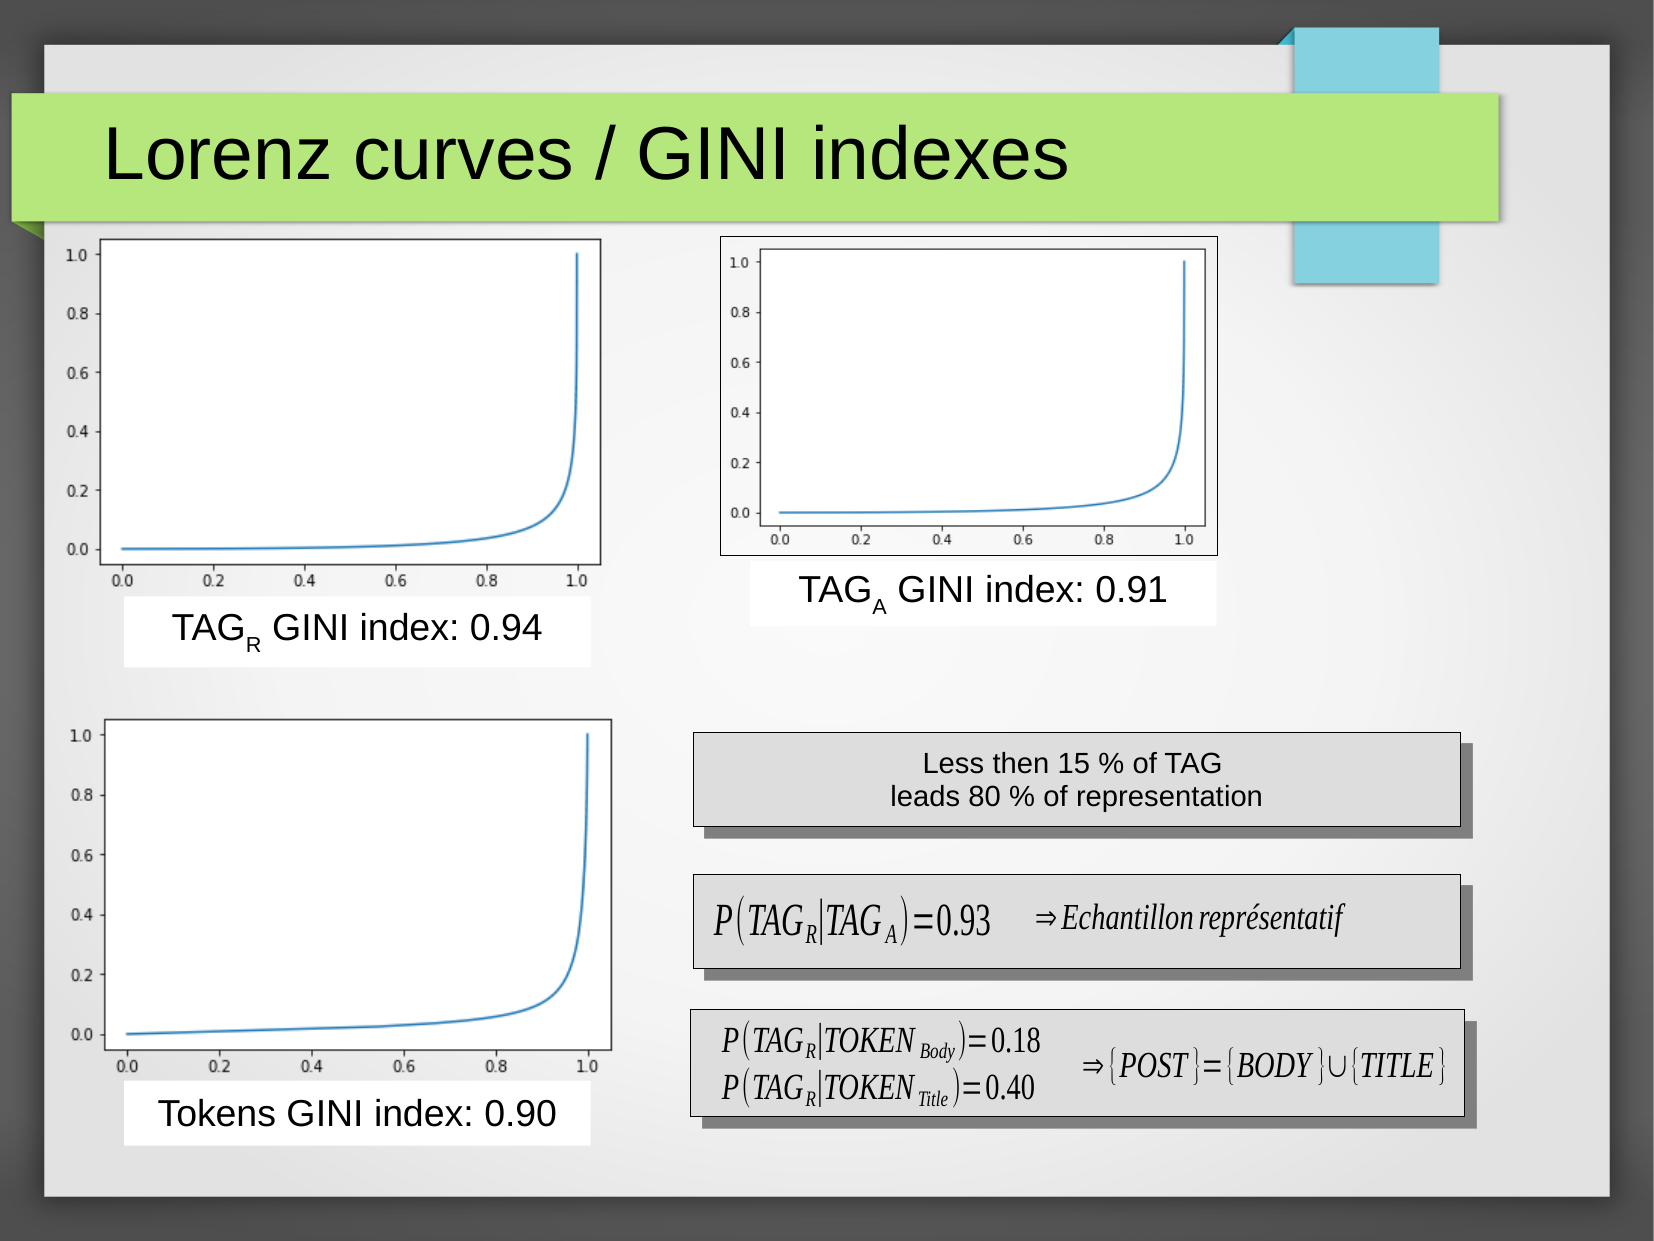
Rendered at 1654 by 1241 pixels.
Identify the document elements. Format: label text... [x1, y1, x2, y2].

text_box Less then 15 % of TAG leads 80 % of representation [693, 732, 1461, 827]
chart [704, 891, 1000, 951]
text_box [693, 874, 1461, 969]
chart [712, 1017, 1048, 1113]
chart [1074, 1045, 1456, 1089]
text_box Tokens GINI index: 0.90 [124, 1080, 591, 1146]
picture [0, 0, 1654, 1241]
chart [1027, 897, 1355, 939]
text_box TAGA GINI index: 0.91 [750, 561, 1217, 626]
title Lorenz curves / GINI indexes [82, 69, 1382, 238]
text_box TAGR GINI index: 0.94 [124, 596, 591, 668]
text_box [690, 1009, 1465, 1117]
